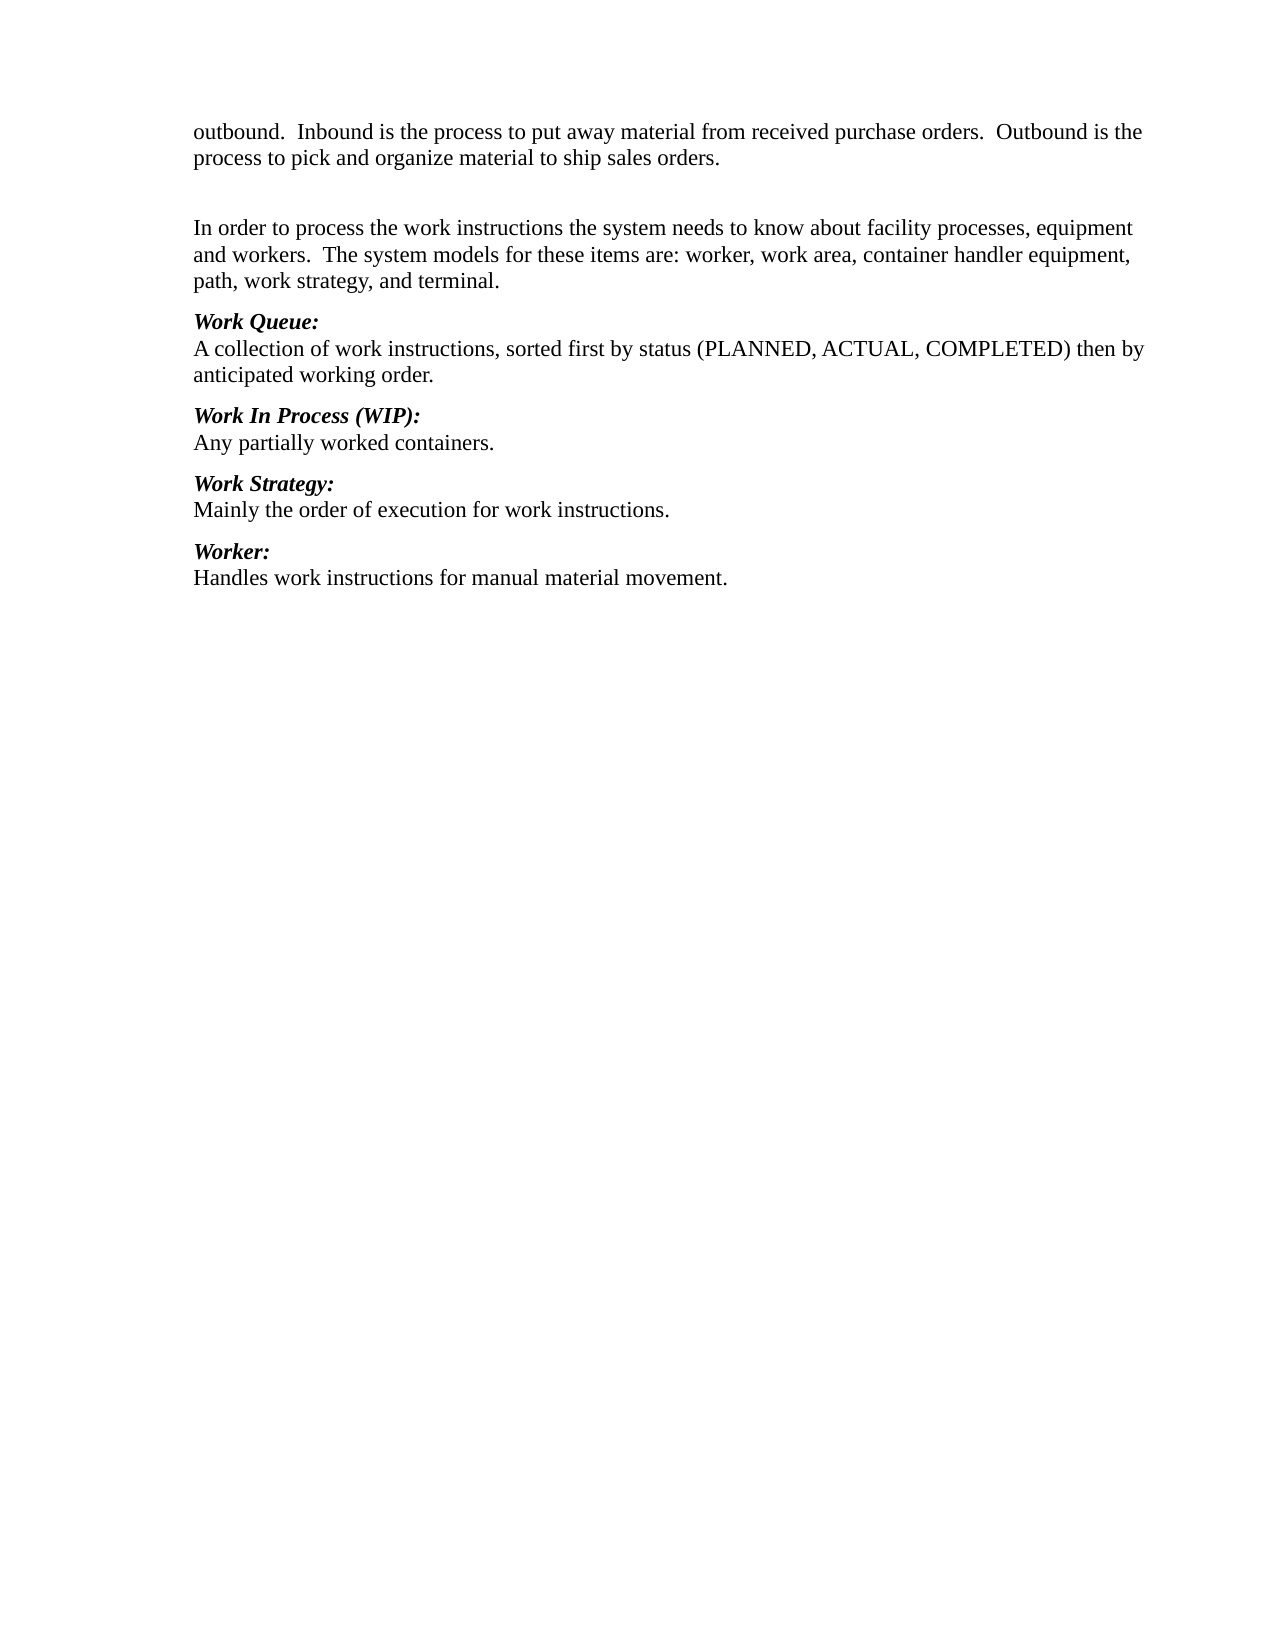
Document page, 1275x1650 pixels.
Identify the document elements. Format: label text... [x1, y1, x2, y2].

subtitle Work Queue: [193, 308, 1157, 335]
subtitle Worker: [193, 538, 1157, 564]
text outbound. Inbound is the process to put away material from received purchase orders. Outbound is the process to pick and organize material to ship sales orders. [193, 118, 1157, 171]
text In order to process the work instructions the system needs to know about facility processes, equipment and workers. The system models for these items are: worker, work area, container handler equipment, path, work strategy, and terminal. [193, 214, 1157, 293]
text A collection of work instructions, sorted first by status (PLANNED, ACTUAL, COMPLETED) then by anticipated working order. [193, 335, 1157, 387]
subtitle Work In Process (WIP): [193, 402, 1157, 429]
subtitle Work Strategy: [193, 470, 1157, 496]
text Mainly the order of execution for work instructions. [193, 496, 1157, 523]
text Any partially worked containers. [193, 429, 1157, 455]
text Handles work instructions for manual material movement. [193, 564, 1157, 591]
